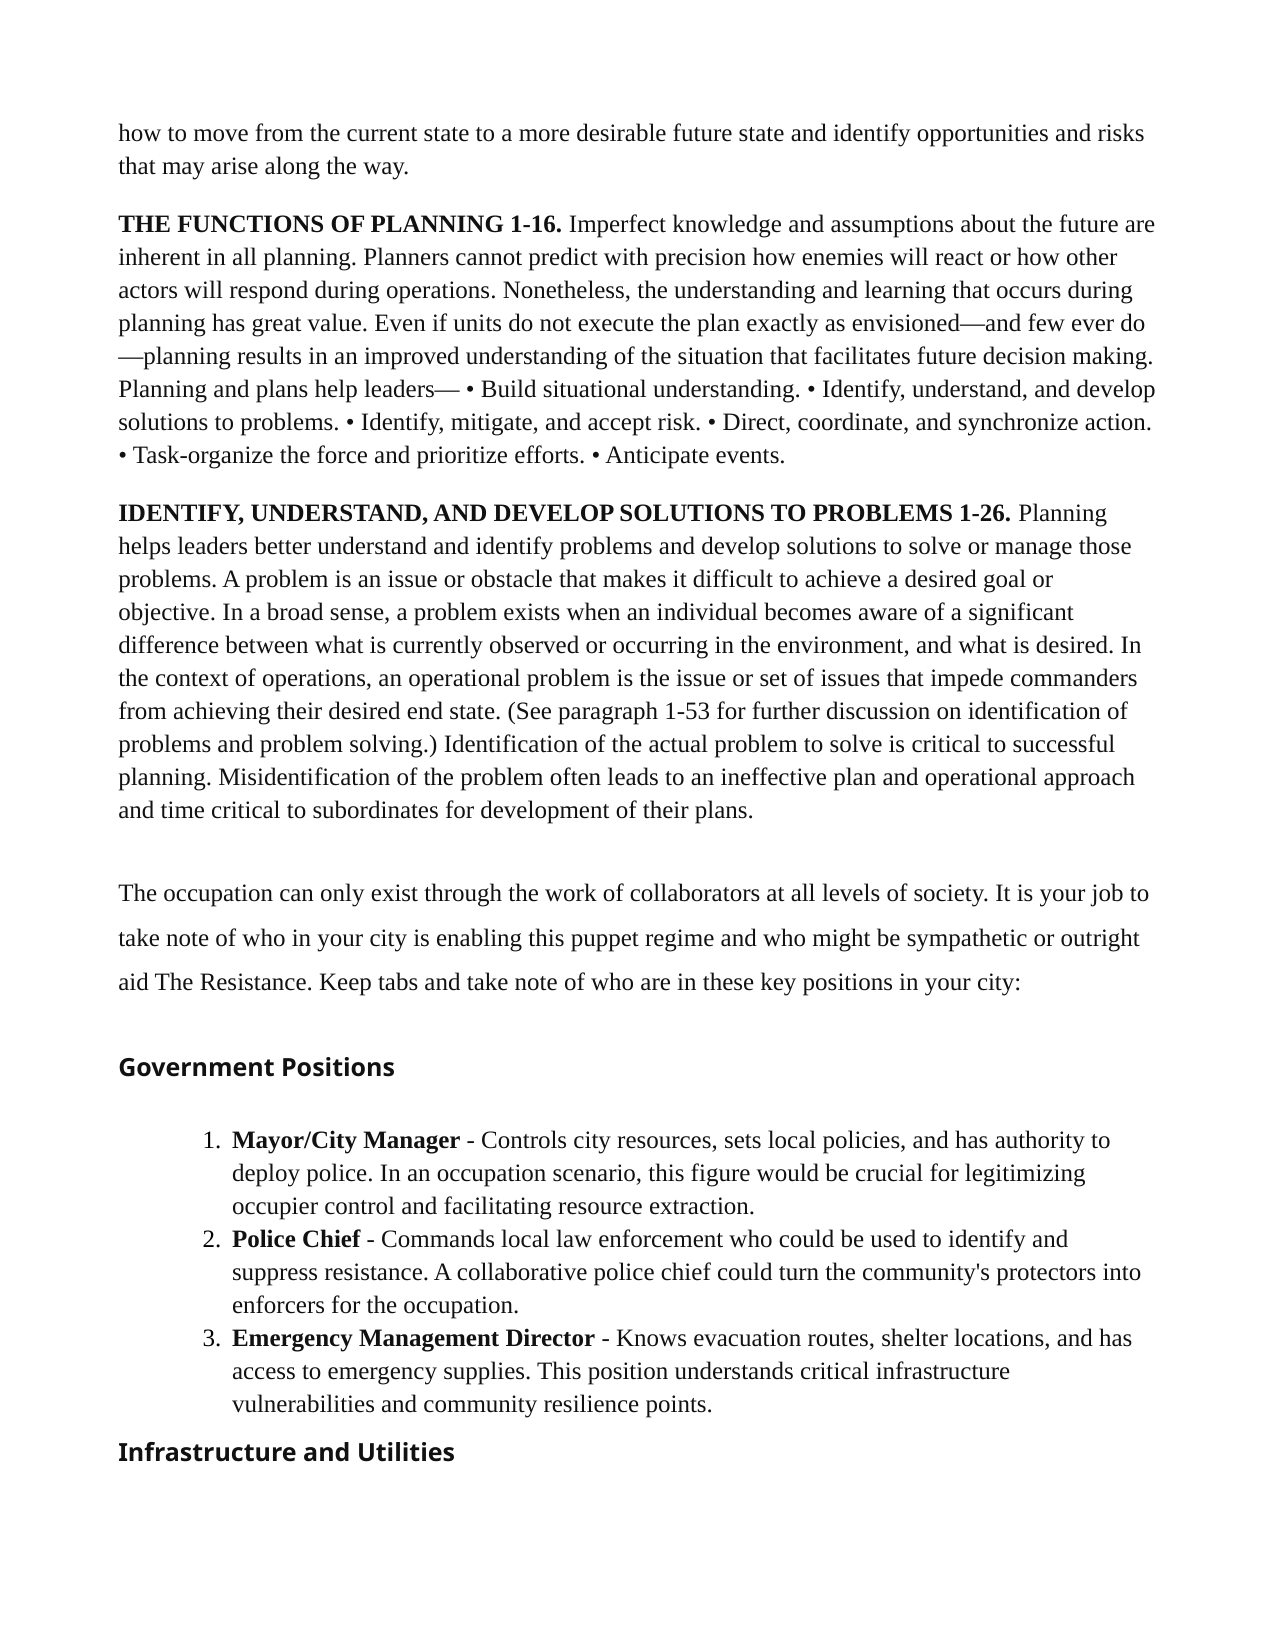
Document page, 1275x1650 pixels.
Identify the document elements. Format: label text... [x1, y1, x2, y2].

list Mayor/City Manager - Controls city resources, sets local policies, and has authority to deploy police. In an occupation scenario, this figure would be crucial for legitimizing occupier control and facilitating resource extraction. [202, 1125, 1157, 1219]
subtitle Government Positions [118, 1049, 1157, 1083]
text The occupation can only exist through the work of collaborators at all levels of society. It is your job to take note of who in your city is enabling this puppet regime and who might be sympathetic or outright aid The Resistance. Keep tabs and take note of who are in these key positions in your city: [118, 878, 1157, 996]
list Emergency Management Director - Knows evacuation routes, shelter locations, and has access to emergency supplies. This position understands critical infrastructure vulnerabilities and community resilience points. [202, 1323, 1157, 1418]
subtitle Infrastructure and Utilities [118, 1434, 1157, 1468]
text how to move from the current state to a more desirable future state and identify opportunities and risks that may arise along the way. [118, 118, 1157, 180]
text IDENTIFY, UNDERSTAND, AND DEVELOP SOLUTIONS TO PROBLEMS 1-26. Planning helps leaders better understand and identify problems and develop solutions to solve or manage those problems. A problem is an issue or obstacle that makes it difficult to achieve a desired goal or objective. In a broad sense, a problem exists when an individual becomes aware of a significant difference between what is currently observed or occurring in the environment, and what is desired. In the context of operations, an operational problem is the issue or set of issues that impede commanders from achieving their desired end state. (See paragraph 1-53 for further discussion on identification of problems and problem solving.) Identification of the actual problem to solve is critical to successful planning. Misidentification of the problem often leads to an ineffective plan and operational approach and time critical to subordinates for development of their plans. [118, 498, 1157, 824]
list Police Chief - Commands local law enforcement who could be used to identify and suppress resistance. A collaborative police chief could turn the community's protectors into enforcers for the occupation. [202, 1224, 1157, 1319]
text THE FUNCTIONS OF PLANNING 1-16. Imperfect knowledge and assumptions about the future are inherent in all planning. Planners cannot predict with precision how enemies will react or how other actors will respond during operations. Nonetheless, the understanding and learning that occurs during planning has great value. Even if units do not execute the plan exactly as envisioned—and few ever do—planning results in an improved understanding of the situation that facilitates future decision making. Planning and plans help leaders— • Build situational understanding. • Identify, understand, and develop solutions to problems. • Identify, mitigate, and accept risk. • Direct, coordinate, and synchronize action. • Task-organize the force and prioritize efforts. • Anticipate events. [118, 209, 1157, 469]
